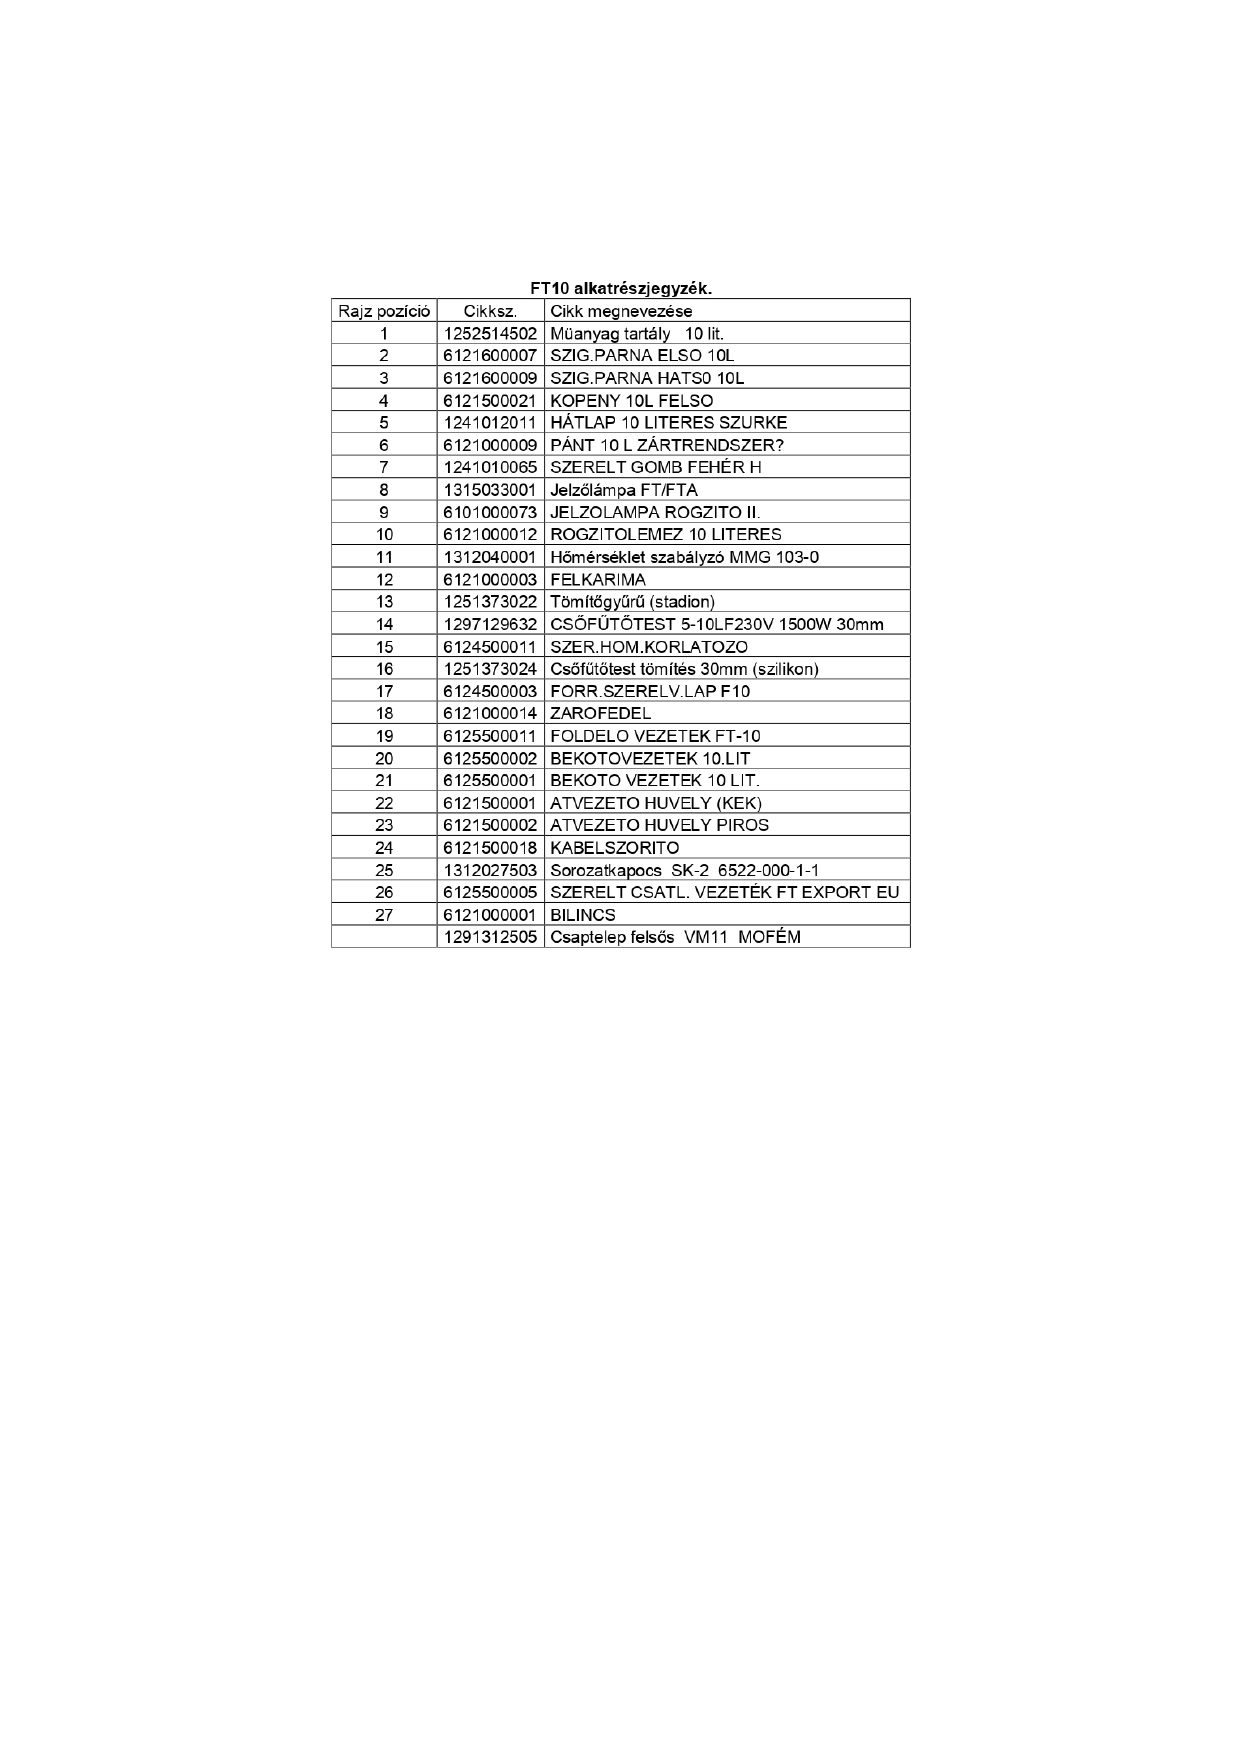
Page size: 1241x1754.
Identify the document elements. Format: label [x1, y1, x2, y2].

picture [118, 118, 1123, 1539]
